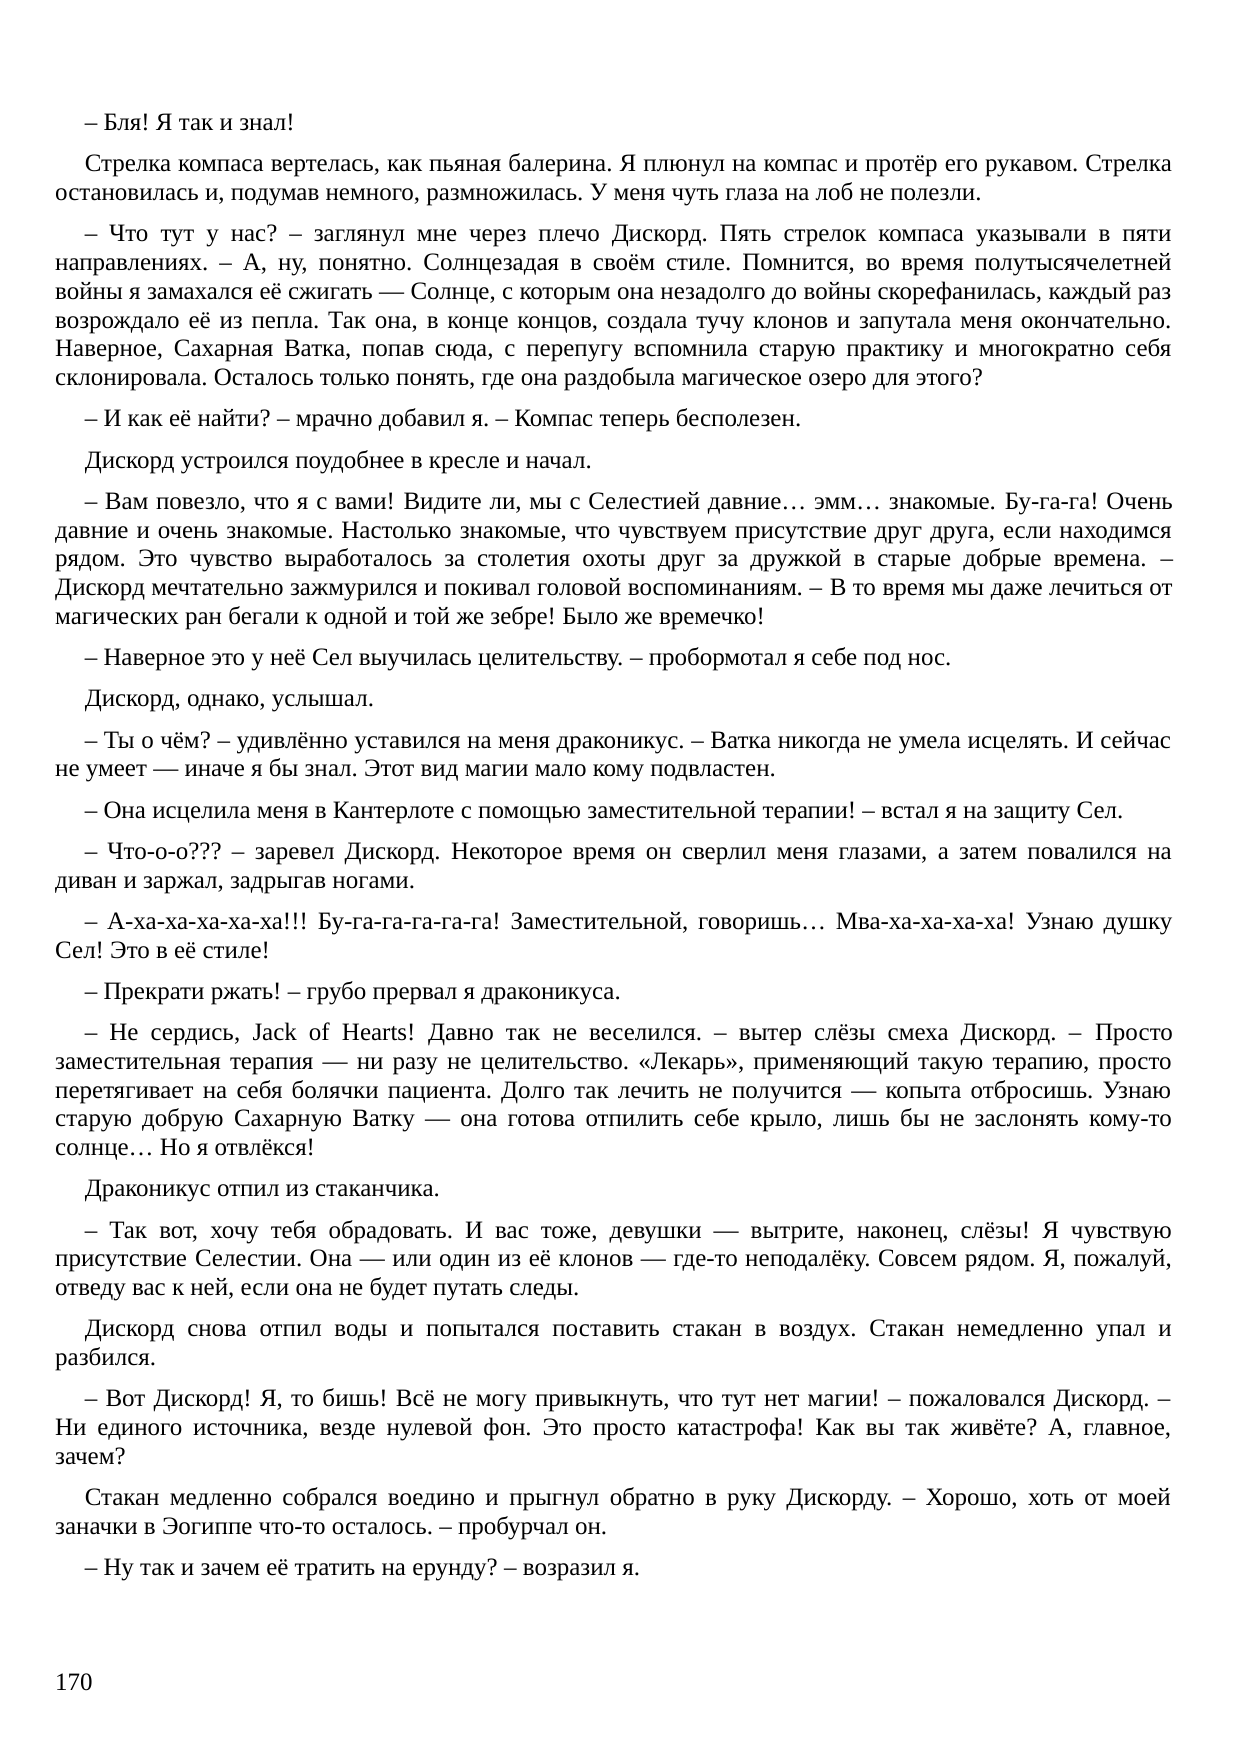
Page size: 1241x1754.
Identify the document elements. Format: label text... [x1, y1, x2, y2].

text Стакан медленно собрался воедино и прыгнул обратно в руку Дискорду. – Хорошо, хоть от моей заначки в Эогиппе что-то осталось. – пробурчал он. [55, 1482, 1173, 1540]
text – Наверное это у неё Сел выучилась целительству. – пробормотал я себе под нос. [55, 642, 1173, 671]
text – Так вот, хочу тебя обрадовать. И вас тоже, девушки — вытрите, наконец, слёзы! Я чувствую присутствие Селестии. Она — или один из её клонов — где-то неподалёку. Совсем рядом. Я, пожалуй, отведу вас к ней, если она не будет путать следы. [55, 1215, 1173, 1301]
text – Бля! Я так и знал! [55, 107, 1173, 136]
text Дискорд устроился поудобнее в кресле и начал. [55, 445, 1173, 473]
text – Не сердись, Jack of Hearts! Давно так не веселился. – вытер слёзы смеха Дискорд. – Просто заместительная терапия — ни разу не целительство. «Лекарь», применяющий такую терапию, просто перетягивает на себя болячки пациента. Долго так лечить не получится — копыта отбросишь. Узнаю старую добрую Сахарную Ватку — она готова отпилить себе крыло, лишь бы не заслонять кому-то солнце… Но я отвлёкся! [55, 1017, 1173, 1161]
text – Прекрати ржать! – грубо прервал я драконикуса. [55, 976, 1173, 1005]
text – А-ха-ха-ха-ха-ха!!! Бу-га-га-га-га-га! Заместительной, говоришь… Мва-ха-ха-ха-ха! Узнаю душку Сел! Это в её стиле! [55, 906, 1173, 963]
text – Вот Дискорд! Я, то бишь! Всё не могу привыкнуть, что тут нет магии! – пожаловался Дискорд. – Ни единого источника, везде нулевой фон. Это просто катастрофа! Как вы так живёте? А, главное, зачем? [55, 1383, 1173, 1470]
text – Она исцелила меня в Кантерлоте с помощью заместительной терапии! – встал я на защиту Сел. [55, 795, 1173, 823]
text Дискорд, однако, услышал. [55, 683, 1173, 712]
text – Что тут у нас? – заглянул мне через плечо Дискорд. Пять стрелок компаса указывали в пяти направлениях. – А, ну, понятно. Солнцезадая в своём стиле. Помнится, во время полутысячелетней войны я замахался её сжигать — Солнце, с которым она незадолго до войны скорефанилась, каждый раз возрождало её из пепла. Так она, в конце концов, создала тучу клонов и запутала меня окончательно. Наверное, Сахарная Ватка, попав сюда, с перепугу вспомнила старую практику и многократно себя склонировала. Осталось только понять, где она раздобыла магическое озеро для этого? [55, 218, 1173, 391]
text – Ну так и зачем её тратить на ерунду? – возразил я. [55, 1552, 1173, 1581]
text – Ты о чём? – удивлённо уставился на меня драконикус. – Ватка никогда не умела исцелять. И сейчас не умеет — иначе я бы знал. Этот вид магии мало кому подвластен. [55, 725, 1173, 782]
text – И как её найти? – мрачно добавил я. – Компас теперь бесполезен. [55, 403, 1173, 432]
text Драконикус отпил из стаканчика. [55, 1173, 1173, 1202]
text Стрелка компаса вертелась, как пьяная балерина. Я плюнул на компас и протёр его рукавом. Стрелка остановилась и, подумав немного, размножилась. У меня чуть глаза на лоб не полезли. [55, 148, 1173, 206]
text Дискорд снова отпил воды и попытался поставить стакан в воздух. Стакан немедленно упал и разбился. [55, 1313, 1173, 1371]
text – Что-о-о??? – заревел Дискорд. Некоторое время он сверлил меня глазами, а затем повалился на диван и заржал, задрыгав ногами. [55, 836, 1173, 893]
text – Вам повезло, что я с вами! Видите ли, мы с Селестией давние… эмм… знакомые. Бу-га-га! Очень давние и очень знакомые. Настолько знакомые, что чувствуем присутствие друг друга, если находимся рядом. Это чувство выработалось за столетия охоты друг за дружкой в старые добрые времена. – Дискорд мечтательно зажмурился и покивал головой воспоминаниям. – В то время мы даже лечиться от магических ран бегали к одной и той же зебре! Было же времечко! [55, 486, 1173, 630]
